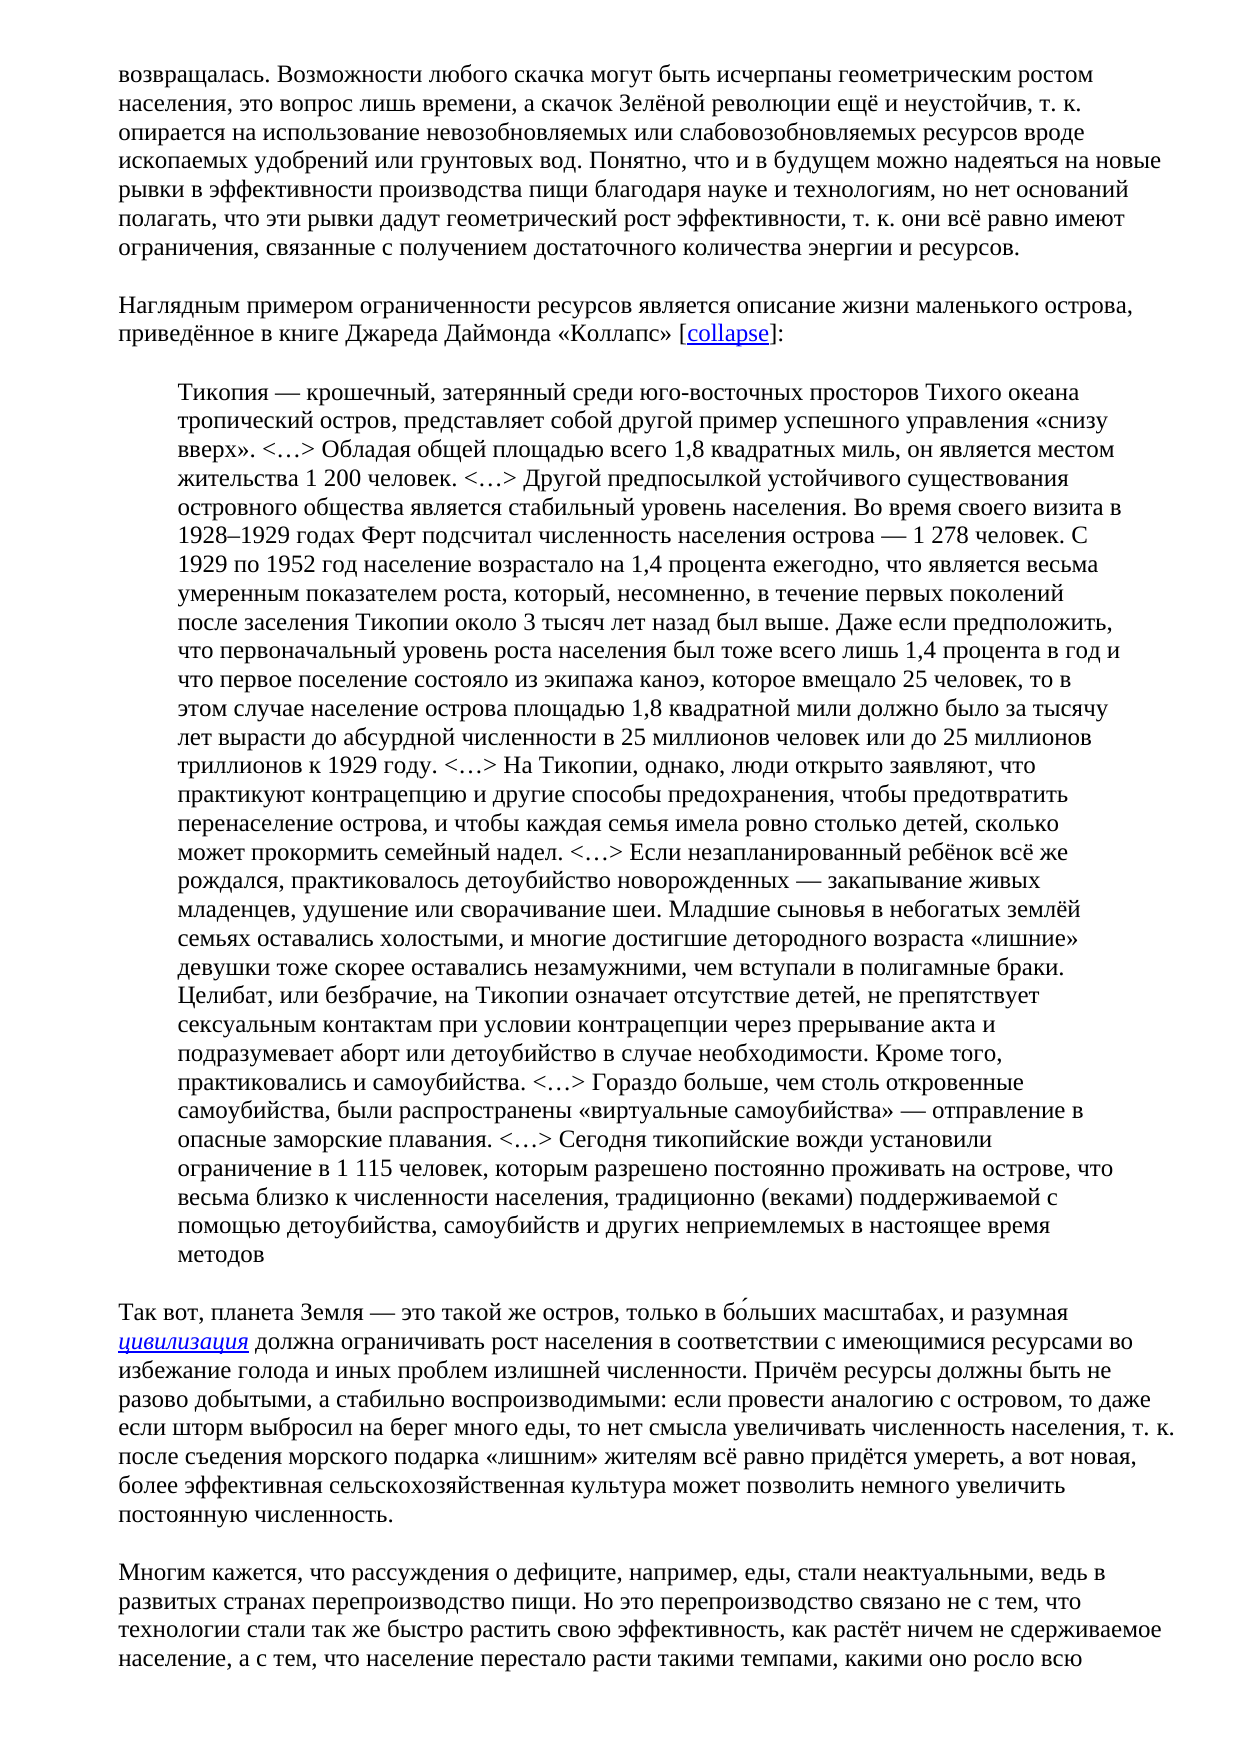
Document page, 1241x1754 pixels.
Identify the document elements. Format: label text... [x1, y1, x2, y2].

text возвращалась. Возможности любого скачка могут быть исчерпаны геометрическим ростом населения, это вопрос лишь времени, а скачок Зелёной революции ещё и неустойчив, т. к. опирается на использование невозобновляемых или слабовозобновляемых ресурсов вроде ископаемых удобрений или грунтовых вод. Понятно, что и в будущем можно надеяться на новые рывки в эффективности производства пищи благодаря науке и технологиям, но нет оснований полагать, что эти рывки дадут геометрический рост эффективности, т. к. они всё равно имеют ограничения, связанные с получением достаточного количества энергии и ресурсов. [118, 59, 1181, 260]
text Так вот, планета Земля — это такой же остров, только в бо́льших масштабах, и разумная цивилизация должна ограничивать рост населения в соответствии с имеющимися ресурсами во избежание голода и иных проблем излишней численности. Причём ресурсы должны быть не разово добытыми, а стабильно воспроизводимыми: если провести аналогию с островом, то даже если шторм выбросил на берег много еды, то нет смысла увеличивать численность населения, т. к. после съедения морского подарка «лишним» жителям всё равно придётся умереть, а вот новая, более эффективная сельскохозяйственная культура может позволить немного увеличить постоянную численность. [118, 1297, 1181, 1527]
text Наглядным примером ограниченности ресурсов является описание жизни маленького острова, приведённое в книге Джареда Даймонда «Коллапс» [collapse]: [118, 290, 1181, 347]
text Тикопия — крошечный, затерянный среди юго-восточных просторов Тихого океана тропический остров, представляет собой другой пример успешного управления «снизу вверх». <…> Обладая общей площадью всего 1,8 квадратных миль, он является местом жительства 1 200 человек. <…> Другой предпосылкой устойчивого существования островного общества является стабильный уровень населения. Во время своего визита в 1928–1929 годах Ферт подсчитал численность населения острова — 1 278 человек. С 1929 по 1952 год население возрастало на 1,4 процента ежегодно, что является весьма умеренным показателем роста, который, несомненно, в течение первых поколений после заселения Тикопии около 3 тысяч лет назад был выше. Даже если предположить, что первоначальный уровень роста населения был тоже всего лишь 1,4 процента в год и что первое поселение состояло из экипажа каноэ, которое вмещало 25 человек, то в этом случае население острова площадью 1,8 квадратной мили должно было за тысячу лет вырасти до абсурдной численности в 25 миллионов человек или до 25 миллионов триллионов к 1929 году. <…> На Тикопии, однако, люди открыто заявляют, что практикуют контрацепцию и другие способы предохранения, чтобы предотвратить перенаселение острова, и чтобы каждая семья имела ровно столько детей, сколько может прокормить семейный надел. <…> Если незапланированный ребёнок всё же рождался, практиковалось детоубийство новорожденных — закапывание живых младенцев, удушение или сворачивание шеи. Младшие сыновья в небогатых землёй семьях оставались холостыми, и многие достигшие детородного возраста «лишние» девушки тоже скорее оставались незамужними, чем вступали в полигамные браки. Целибат, или безбрачие, на Тикопии означает отсутствие детей, не препятствует сексуальным контактам при условии контрацепции через прерывание акта и подразумевает аборт или детоубийство в случае необходимости. Кроме того, практиковались и самоубийства. <…> Гораздо больше, чем столь откровенные самоубийства, были распространены «виртуальные самоубийства» — отправление в опасные заморские плавания. <…> Сегодня тикопийские вожди установили ограничение в 1 115 человек, которым разрешено постоянно проживать на острове, что весьма близко к численности населения, традиционно (веками) поддерживаемой с помощью детоубийства, самоубийств и других неприемлемых в настоящее время методов [177, 377, 1122, 1268]
text Многим кажется, что рассуждения о дефиците, например, еды, стали неактуальными, ведь в развитых странах перепроизводство пищи. Но это перепроизводство связано не с тем, что технологии стали так же быстро растить свою эффективность, как растёт ничем не сдерживаемое население, а с тем, что население перестало расти такими темпами, какими оно росло всю [118, 1557, 1181, 1672]
